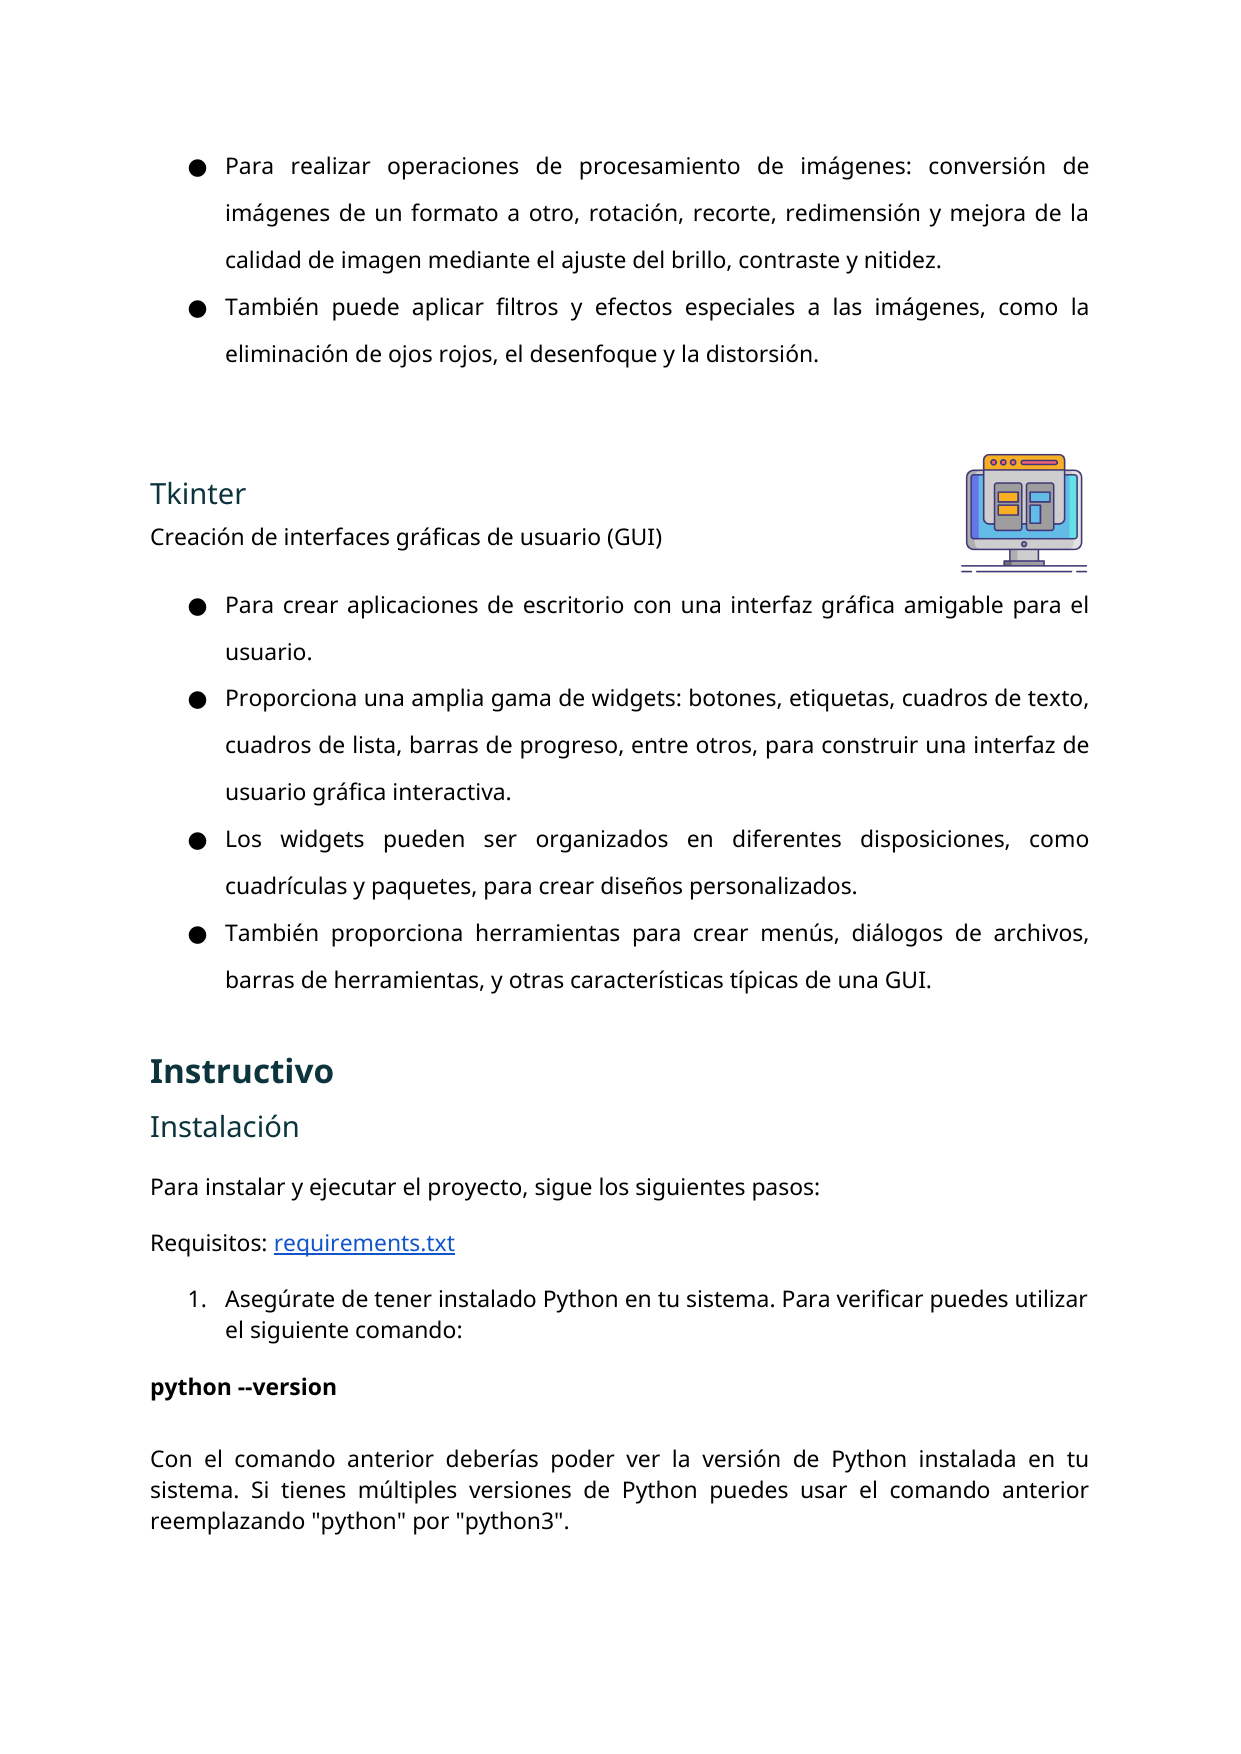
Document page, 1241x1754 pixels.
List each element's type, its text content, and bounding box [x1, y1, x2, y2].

text Requisitos: requirements.txt [150, 1227, 1090, 1258]
list Para realizar operaciones de procesamiento de imágenes: conversión de imágenes de un formato a otro, rotación, recorte, redimensión y mejora de la calidad de imagen mediante el ajuste del brillo, contraste y nitidez. [187, 150, 1090, 275]
text Para instalar y ejecutar el proyecto, sigue los siguientes pasos: [150, 1171, 1090, 1202]
subtitle Tkinter [150, 473, 957, 513]
list También proporciona herramientas para crear menús, diálogos de archivos, barras de herramientas, y otras características típicas de una GUI. [187, 917, 1090, 995]
list Los widgets pueden ser organizados en diferentes disposiciones, como cuadrículas y paquetes, para crear diseños personalizados. [187, 823, 1090, 901]
list Para crear aplicaciones de escritorio con una interfaz gráfica amigable para el usuario. [187, 589, 1090, 667]
text python --version [150, 1371, 1090, 1402]
subtitle Instalación [150, 1106, 1090, 1146]
subtitle Instructivo [150, 1048, 1090, 1093]
text Creación de interfaces gráficas de usuario (GUI) [150, 521, 957, 552]
list Proporciona una amplia gama de widgets: botones, etiquetas, cuadros de texto, cuadros de lista, barras de progreso, entre otros, para construir una interfaz de usuario gráfica interactiva. [187, 682, 1090, 807]
list También puede aplicar filtros y efectos especiales a las imágenes, como la eliminación de ojos rojos, el desenfoque y la distorsión. [187, 291, 1090, 369]
list Asegúrate de tener instalado Python en tu sistema. Para verificar puedes utilizar el siguiente comando: [187, 1283, 1090, 1346]
text Con el comando anterior deberías poder ver la versión de Python instalada en tu sistema. Si tienes múltiples versiones de Python puedes usar el comando anterior reemplazando "python" por "python3". [150, 1442, 1090, 1536]
picture [957, 447, 1091, 580]
